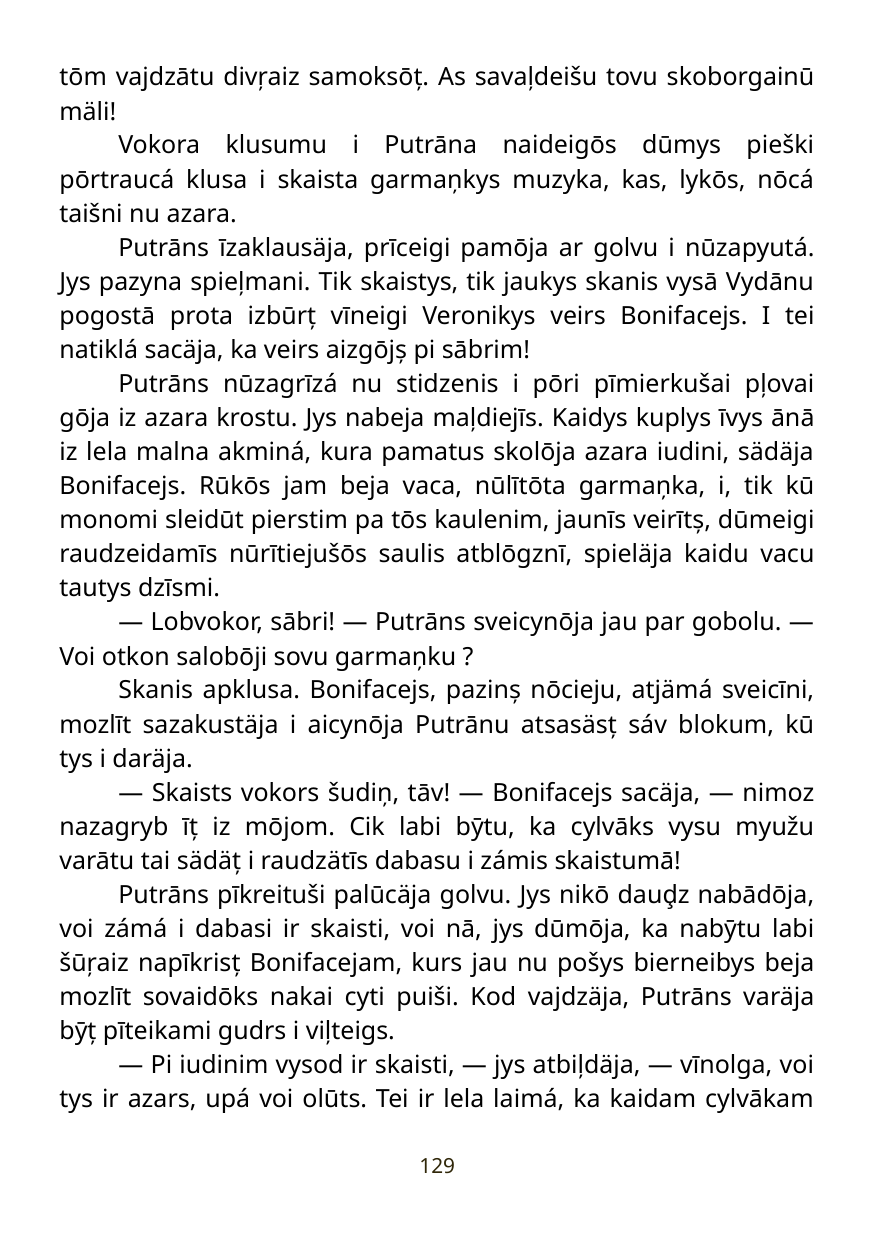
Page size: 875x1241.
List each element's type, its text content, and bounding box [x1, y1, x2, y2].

text — Skaists vokors šudiņ, tāv! — Bonifacejs sacäja, — nimoz nazagryb īț iz mōjom. Cik labi bȳtu, ka cylvāks vysu myužu varātu tai sädäț i raudzätīs dabasu i zámis skaistumā! [59, 774, 815, 877]
text Skanis apklusa. Bonifacejs, pazinș nōcieju, atjämá sveicīni, mozlīt sazakustäja i aicynōja Putrānu atsasäsț sáv blokum, kū tys i daräja. [59, 672, 815, 774]
text Putrāns pīkreituši palūcäja golvu. Jys nikō dauḑz nabādōja, voi zámá i dabasi ir skaisti, voi nā, jys dūmōja, ka nabȳtu labi šūŗaiz napīkrisț Bonifacejam, kurs jau nu pošys bierneibys beja mozlīt sovaidōks nakai cyti puiši. Kod vajdzäja, Putrāns varäja bȳț pīteikami gudrs i viļteigs. [59, 877, 815, 1047]
text — Pi iudinim vysod ir skaisti, — jys atbiļdäja, — vīnolga, voi tys ir azars, upá voi olūts. Tei ir lela laimá, ka kaidam cylvākam [59, 1047, 815, 1115]
text Putrāns īzaklausäja, prīceigi pamōja ar golvu i nūzapyutá. Jys pazyna spieļmani. Tik skaistys, tik jaukys skanis vysā Vydānu pogostā prota izbūrț vīneigi Veronikys veirs Bonifacejs. I tei natiklá sacäja, ka veirs aizgōjș pi sābrim! [59, 229, 815, 366]
text tōm vajdzātu divŗaiz samoksōț. As savaļdeišu tovu skoborgainū mäli! [59, 59, 815, 127]
text Putrāns nūzagrīzá nu stidzenis i pōri pīmierkušai pļovai gōja iz azara krostu. Jys nabeja maļdiejīs. Kaidys kuplys īvys ānā iz lela malna akminá, kura pamatus skolōja azara iudini, sädäja Bonifacejs. Rūkōs jam beja vaca, nūlītōta garmaņka, i, tik kū monomi sleidūt pierstim pa tōs kaulenim, jaunīs veirītș, dūmeigi raudzeidamīs nūrītiejušōs saulis atblōgznī, spieläja kaidu vacu tautys dzīsmi. [59, 366, 815, 604]
text — Lobvokor, sābri! — Putrāns sveicynōja jau par gobolu. — Voi otkon salobōji sovu garmaņku ? [59, 604, 815, 672]
text Vokora klusumu i Putrāna naideigōs dūmys pieški pōrtraucá klusa i skaista garmaņkys muzyka, kas, lykōs, nōcá taišni nu azara. [59, 127, 815, 229]
